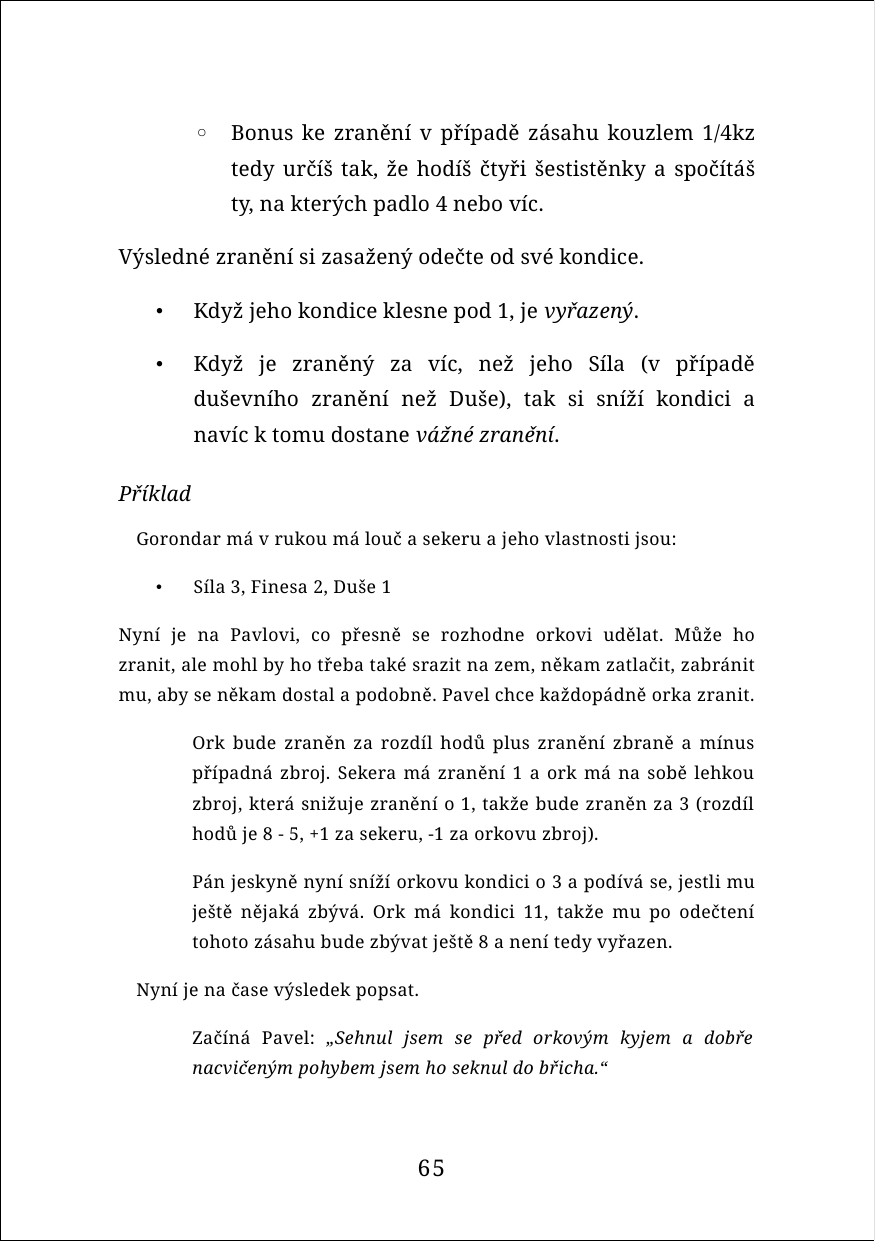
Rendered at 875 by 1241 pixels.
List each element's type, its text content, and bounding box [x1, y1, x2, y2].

text Pán jeskyně nyní sníží orkovu kondici o 3 a podívá se, jestli mu ještě nějaká zbývá. Ork má kondici 11, takže mu po odečtení tohoto zásahu bude zbývat ještě 8 a není tedy vyřazen. [192, 869, 756, 954]
list Když je zraněný za víc, než jeho Síla (v případě duševního zranění než Duše), tak si sníží kondici a navíc k tomu dostane vážné zranění. [156, 349, 756, 448]
text Ork bude zraněn za rozdíl hodů plus zranění zbraně a mínus případná zbroj. Sekera má zranění 1 a ork má na sobě lehkou zbroj, která snižuje zranění o 1, takže bude zraněn za 3 (rozdíl hodů je 8 - 5, +1 za sekeru, -1 za orkovu zbroj). [192, 731, 756, 845]
text Nyní je na Pavlovi, co přesně se rozhodne orkovi udělat. Může ho zranit, ale mohl by ho třeba také srazit na zem, někam zatlačit, zabránit mu, aby se někam dostal a podobně. Pavel chce každopádně orka zranit. [118, 622, 756, 707]
text Příklad [118, 479, 756, 508]
text Výsledné zranění si zasažený odečte od své kondice. [118, 242, 756, 271]
text Gorondar má v rukou má louč a sekeru a jeho vlastnosti jsou: [136, 526, 756, 551]
text Začíná Pavel: „Sehnul jsem se před orkovým kyjem a dobře nacvičeným pohybem jsem ho seknul do břicha.“ [192, 1025, 756, 1080]
list Když jeho kondice klesne pod 1, je vyřazený. [156, 296, 756, 324]
text Nyní je na čase výsledek popsat. [136, 977, 756, 1002]
list Bonus ke zranění v případě zásahu kouzlem 1/4kz tedy určíš tak, že hodíš čtyři šestistěnky a spočítáš ty, na kterých padlo 4 nebo víc. [193, 118, 756, 218]
list Síla 3, Finesa 2, Duše 1 [156, 574, 756, 598]
